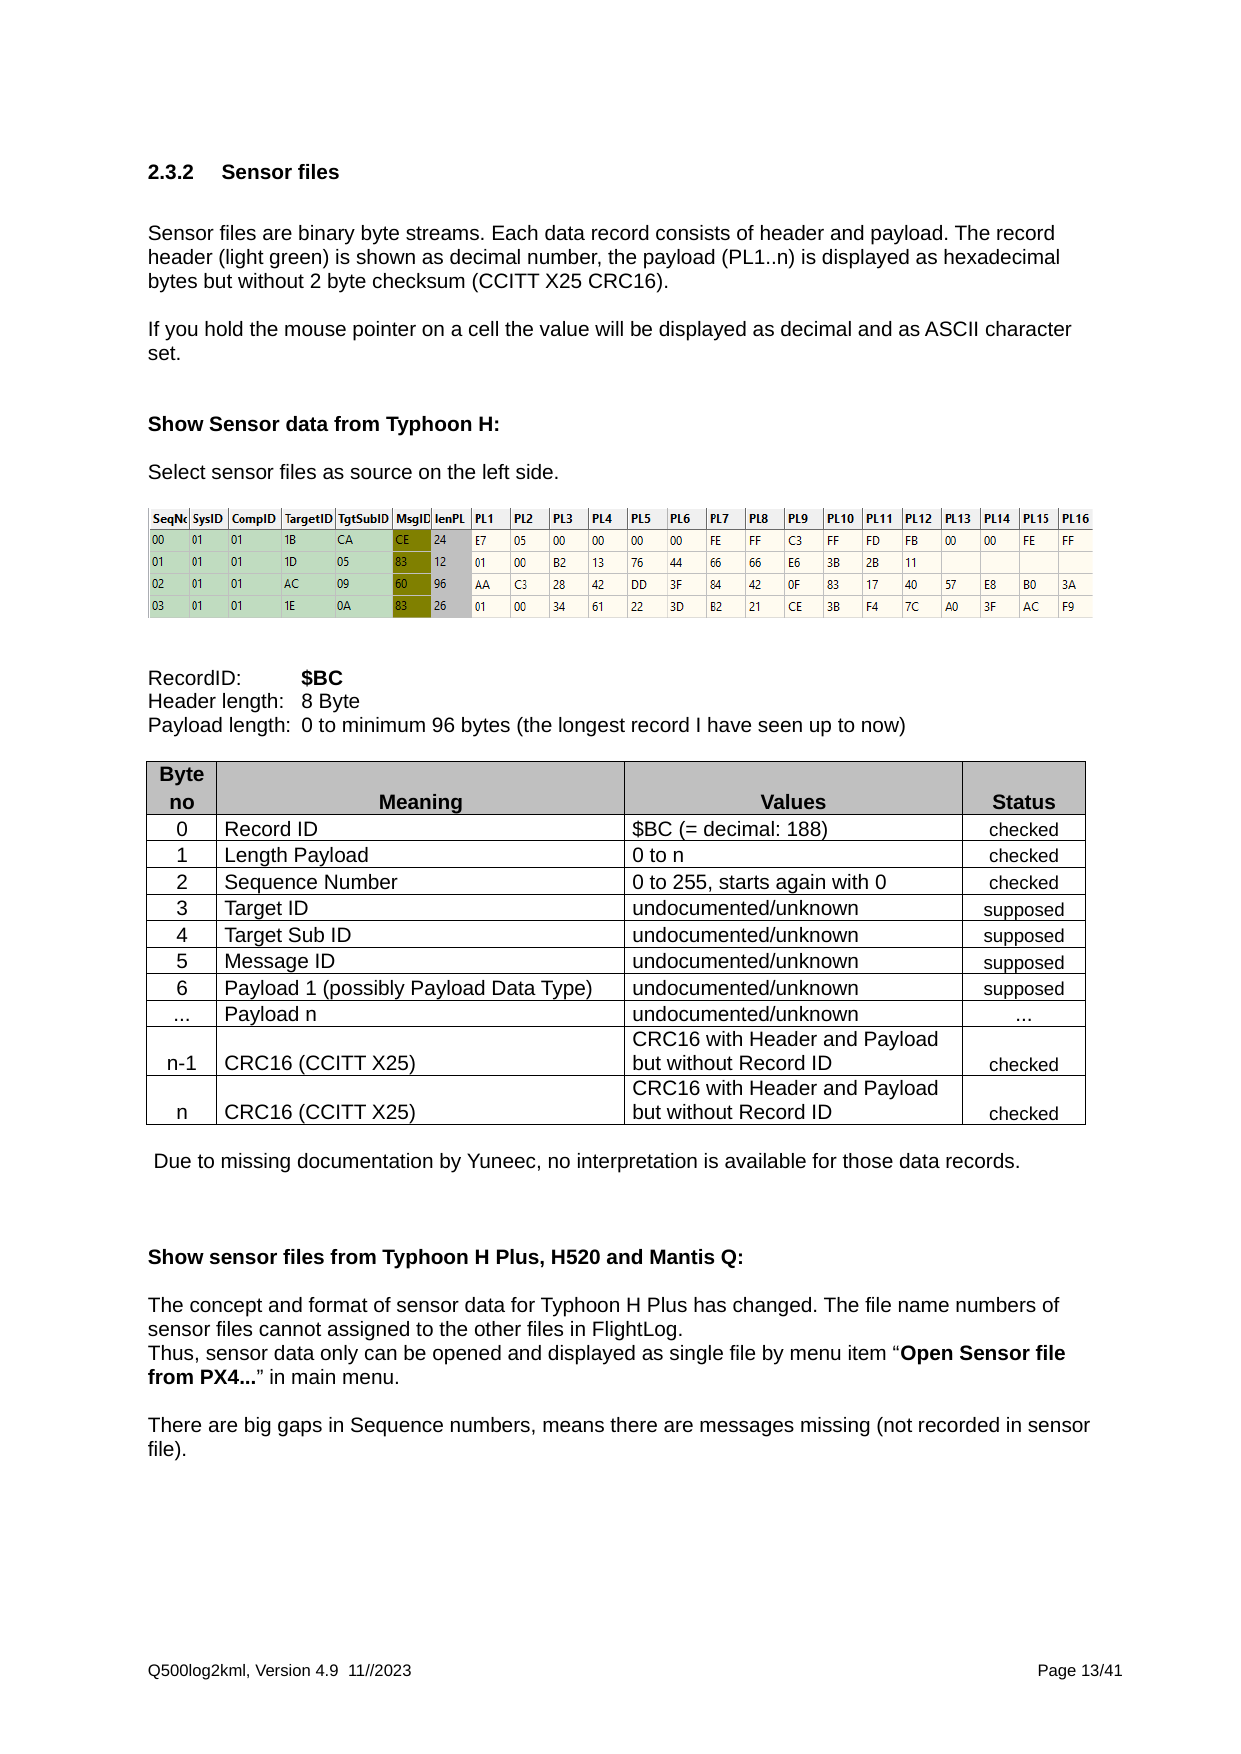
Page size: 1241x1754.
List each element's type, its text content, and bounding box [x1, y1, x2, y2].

table_cell checked [963, 1027, 1085, 1075]
table_cell Target Sub ID [217, 921, 624, 947]
table_cell 0 [147, 815, 216, 840]
table_cell 5 [147, 948, 216, 973]
table_cell supposed [963, 948, 1085, 973]
table_cell supposed [963, 921, 1085, 947]
table_cell checked [963, 815, 1085, 840]
table_header Status [963, 762, 1085, 814]
text Sensor files are binary byte streams. Each data record consists of header and payload. The record header (light green) is shown as decimal number, the payload (PL1..n) is displayed as hexadecimal bytes but without 2 byte checksum (CCITT X25 CRC16). [148, 221, 1093, 292]
table_cell checked [963, 868, 1085, 893]
text Select sensor files as source on the left side. [148, 460, 1093, 484]
table_cell undocumented/unknown [625, 1001, 962, 1026]
table_cell 6 [147, 974, 216, 1000]
table_cell CRC16 (CCITT X25) [217, 1076, 624, 1124]
table_cell CRC16 with Header and Payload but without Record ID [625, 1076, 962, 1124]
table_cell undocumented/unknown [625, 921, 962, 947]
table_cell CRC16 (CCITT X25) [217, 1027, 624, 1075]
table_cell Record ID [217, 815, 624, 840]
picture [147, 508, 1093, 618]
text Header length: 8 Byte [148, 689, 1093, 713]
table_cell 0 to 255, starts again with 0 [625, 868, 962, 893]
table_header Byte no [147, 762, 216, 814]
table_cell checked [963, 841, 1085, 867]
text There are big gaps in Sequence numbers, means there are messages missing (not recorded in sensor file). [148, 1413, 1093, 1461]
table_cell $BC (= decimal: 188) [625, 815, 962, 840]
table_cell 0 to n [625, 841, 962, 867]
text Payload length: 0 to minimum 96 bytes (the longest record I have seen up to now) [148, 713, 1093, 737]
text If you hold the mouse pointer on a cell the value will be displayed as decimal and as ASCII character set. [148, 316, 1093, 364]
table_cell supposed [963, 895, 1085, 920]
table_cell CRC16 with Header and Payload but without Record ID [625, 1027, 962, 1075]
table_cell Sequence Number [217, 868, 624, 893]
text The concept and format of sensor data for Typhoon H Plus has changed. The file name numbers of sensor files cannot assigned to the other files in FlightLog. [148, 1293, 1093, 1341]
table_cell 4 [147, 921, 216, 947]
table_cell 1 [147, 841, 216, 867]
subtitle Sensor files [148, 160, 1093, 184]
table_cell n-1 [147, 1027, 216, 1075]
table_cell Length Payload [217, 841, 624, 867]
table_cell Payload n [217, 1001, 624, 1026]
table_cell undocumented/unknown [625, 895, 962, 920]
table_cell ... [963, 1001, 1085, 1026]
text RecordID: $BC [148, 665, 1093, 689]
table_cell Message ID [217, 948, 624, 973]
table_cell ... [147, 1001, 216, 1026]
text Show sensor files from Typhoon H Plus, H520 and Mantis Q: [148, 1245, 1093, 1269]
table_cell n [147, 1076, 216, 1124]
table_cell 3 [147, 895, 216, 920]
text Thus, sensor data only can be opened and displayed as single file by menu item “Open Sensor file from PX4...” in main menu. [148, 1341, 1093, 1389]
text Show Sensor data from Typhoon H: [148, 412, 1093, 436]
table_cell undocumented/unknown [625, 948, 962, 973]
table_header Meaning [217, 762, 624, 814]
table_cell supposed [963, 974, 1085, 1000]
table_header Values [625, 762, 962, 814]
table_cell Payload 1 (possibly Payload Data Type) [217, 974, 624, 1000]
table_cell 2 [147, 868, 216, 893]
table_cell checked [963, 1076, 1085, 1124]
table_cell Target ID [217, 895, 624, 920]
table_cell undocumented/unknown [625, 974, 962, 1000]
text Due to missing documentation by Yuneec, no interpretation is available for those data records. [148, 1149, 1093, 1173]
